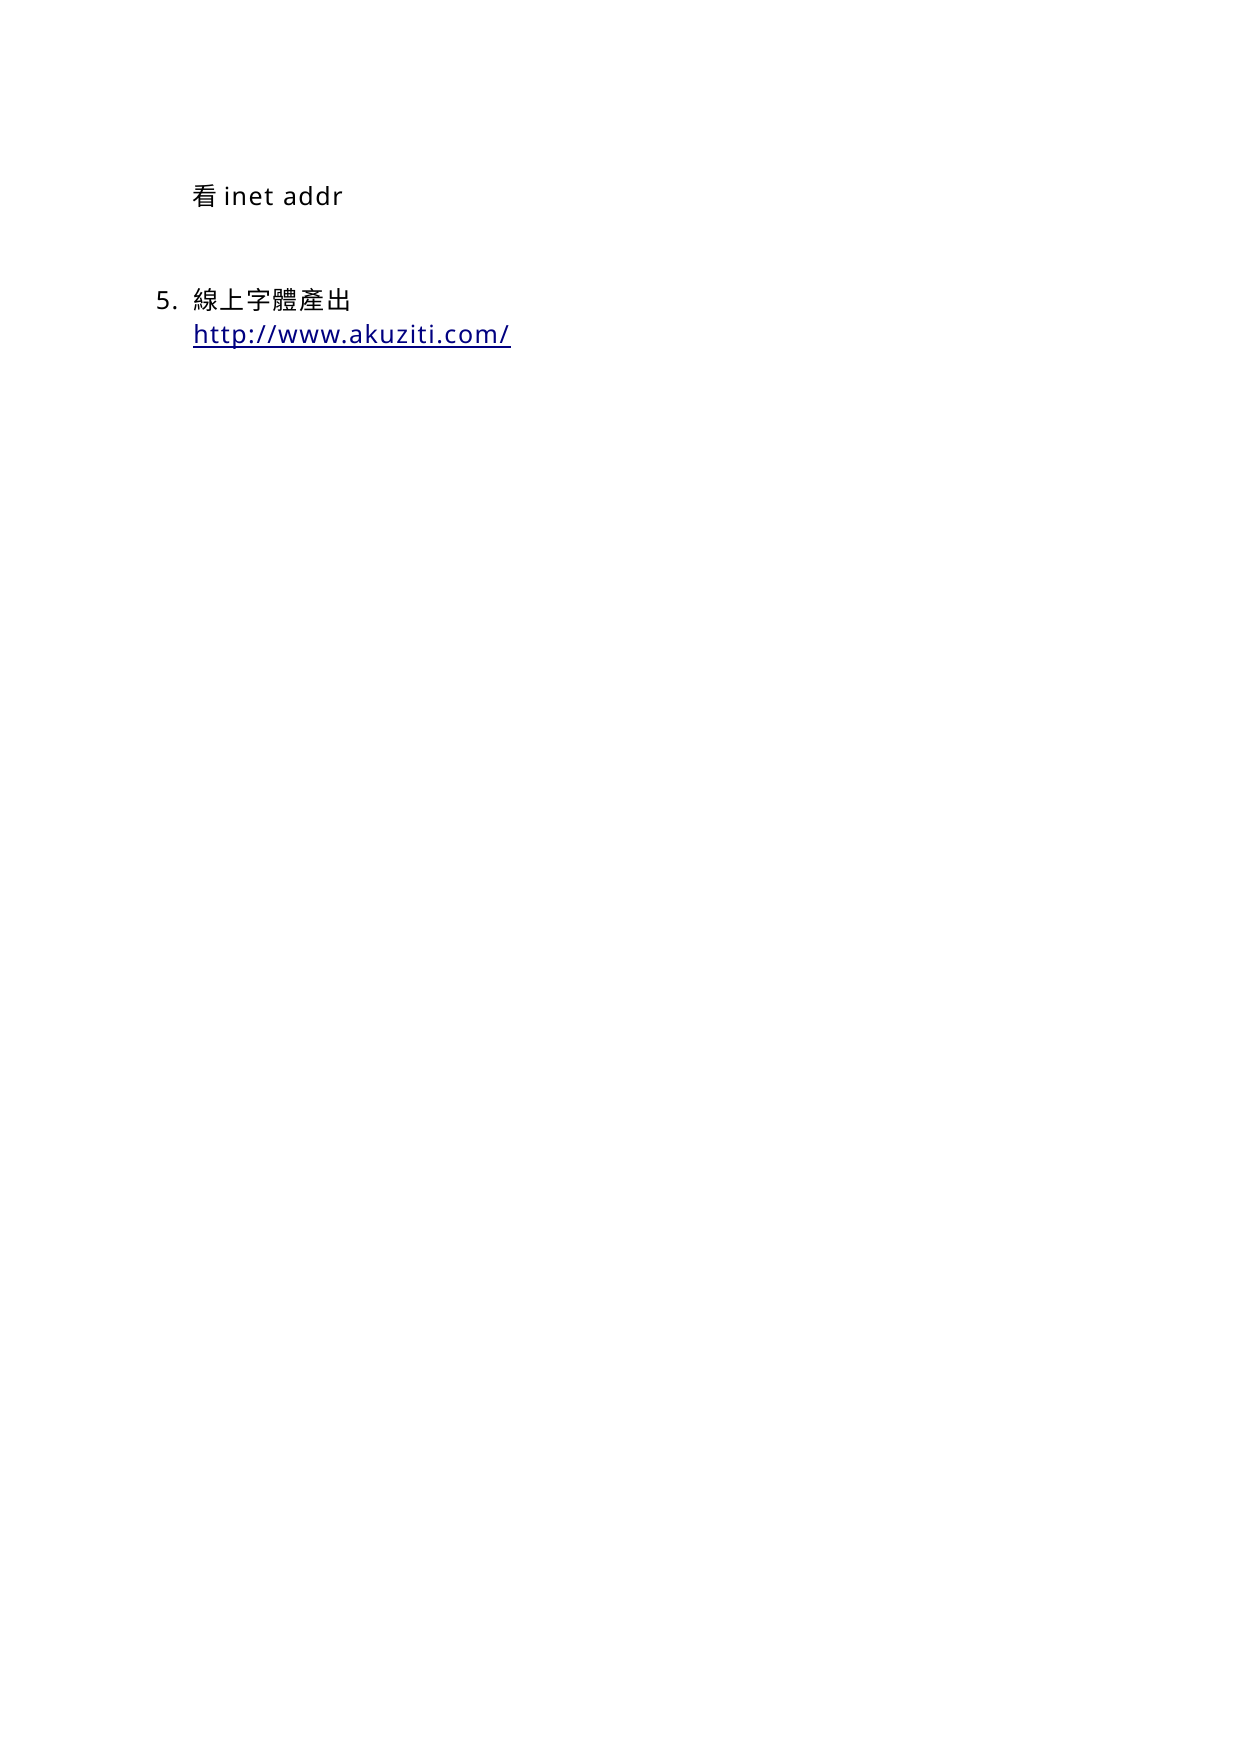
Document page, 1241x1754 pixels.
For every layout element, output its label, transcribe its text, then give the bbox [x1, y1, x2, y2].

list http://www.akuziti.com/ [156, 317, 1122, 351]
text 看inet addr [118, 176, 1122, 213]
list 線上字體產出 [156, 281, 1122, 317]
